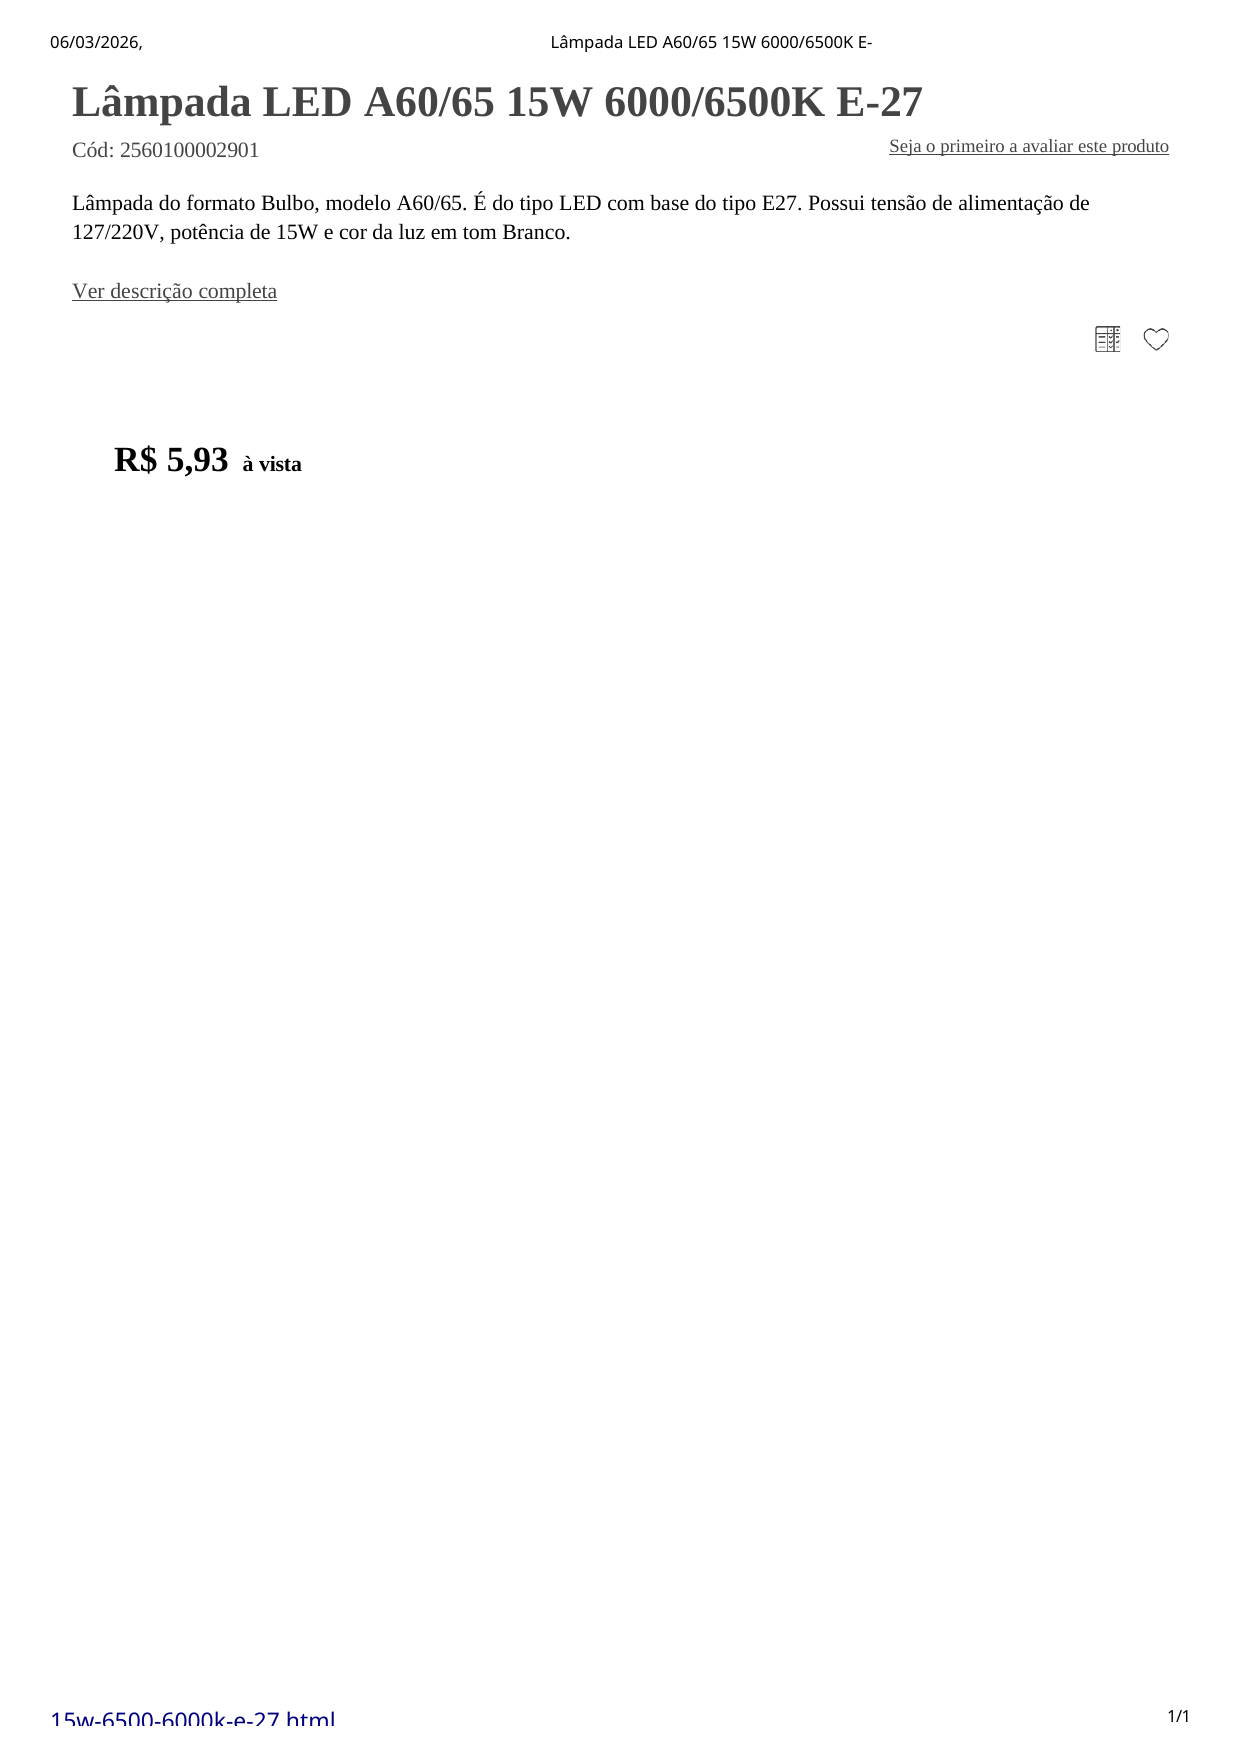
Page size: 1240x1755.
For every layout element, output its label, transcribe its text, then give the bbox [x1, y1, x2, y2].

text R$ 5,93 à vista [114, 438, 1195, 479]
text Lâmpada LED A60/65 15W 6000/6500K E-27 [72, 76, 1195, 126]
text Cód: 2560100002901 Seja o primeiro a avaliar este produto [72, 132, 1195, 162]
text Ver descrição completa [72, 278, 1195, 303]
text Lâmpada do formato Bulbo, modelo A60/65. É do tipo LED com base do tipo E27. Possui tensão de alimentação de 127/220V, potência de 15W e cor da luz em tom Branco. [72, 189, 1174, 244]
